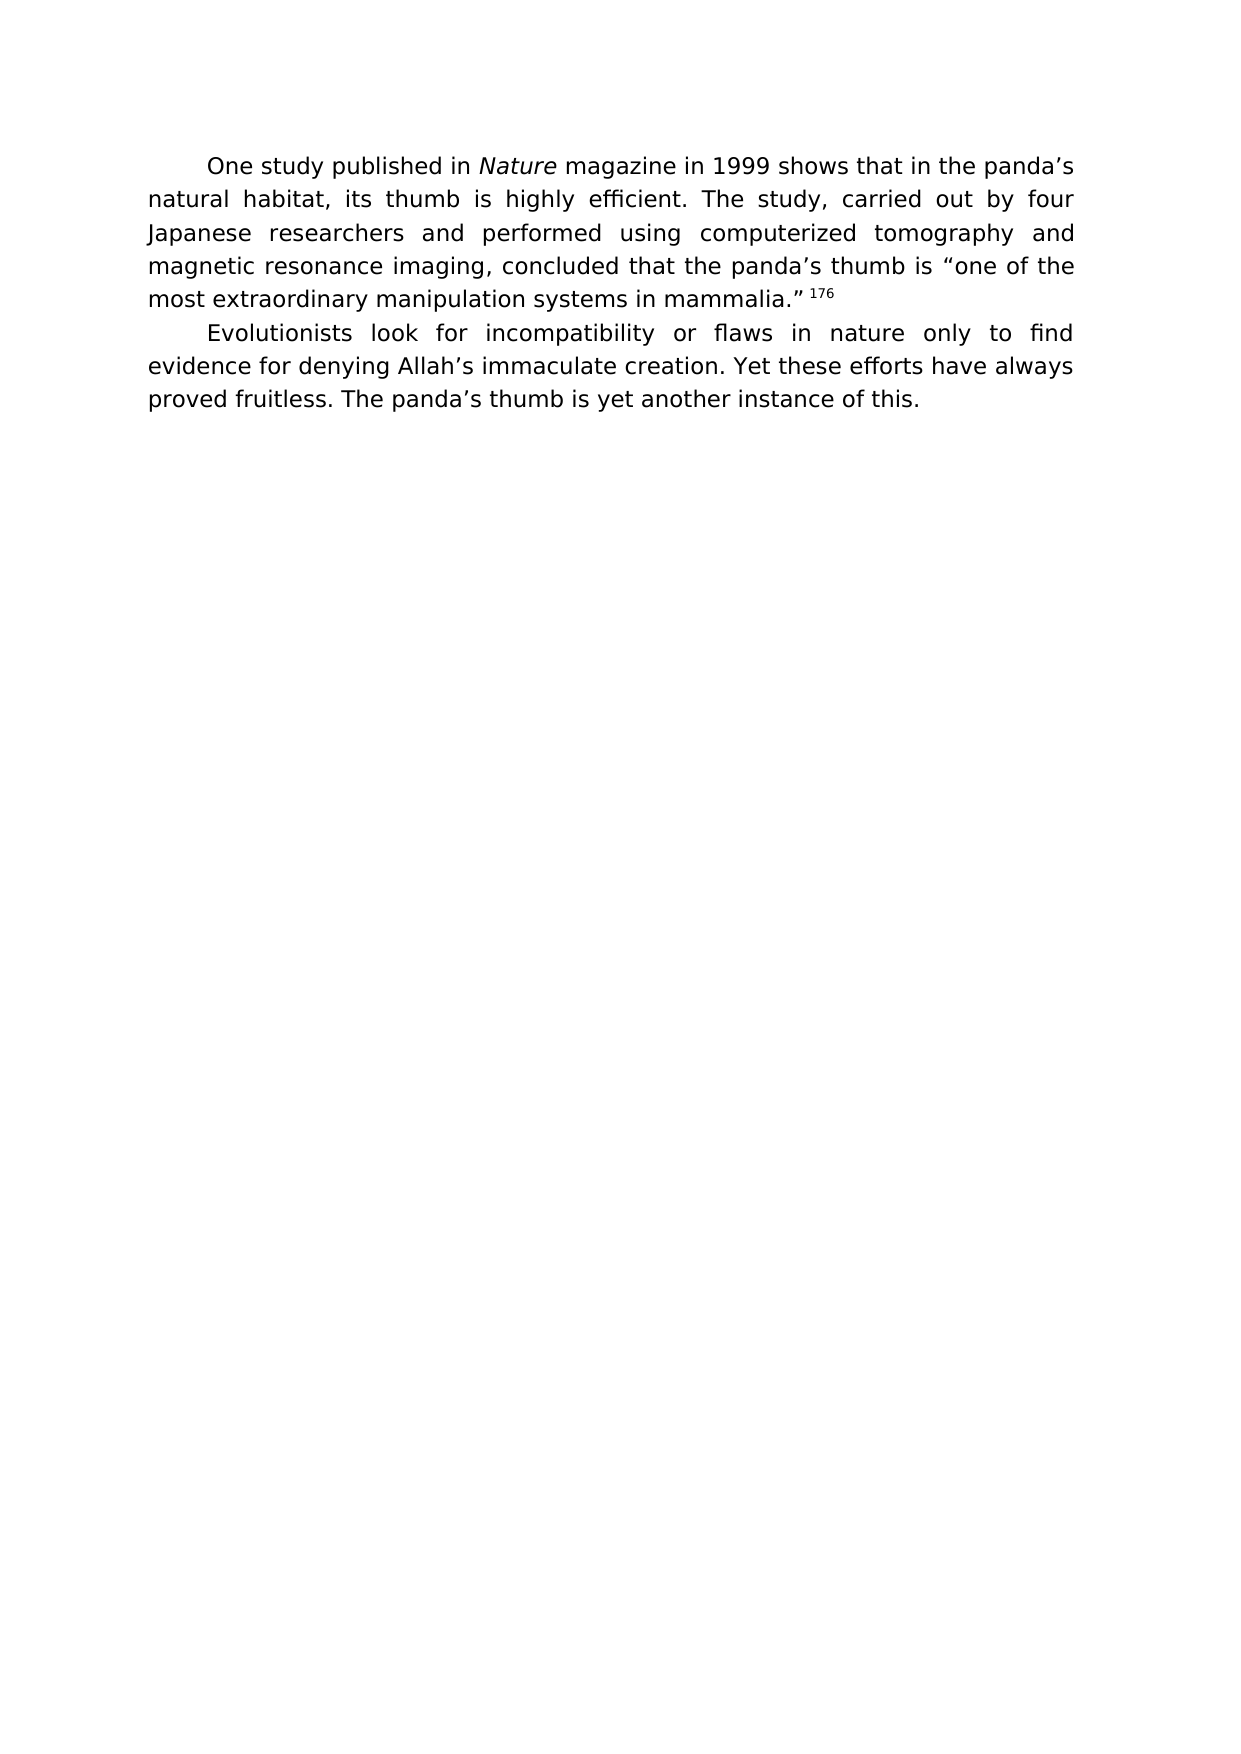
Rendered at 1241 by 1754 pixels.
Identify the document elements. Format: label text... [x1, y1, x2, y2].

text One study published in Nature magazine in 1999 shows that in the panda’s natural habitat, its thumb is highly efficient. The study, carried out by four Japanese researchers and performed using computerized tomography and magnetic resonance imaging, concluded that the panda’s thumb is “one of the most extraordinary manipulation systems in mammalia.” [148, 148, 1075, 314]
text Evolutionists look for incompatibility or flaws in nature only to find evidence for denying Allah’s immaculate creation. Yet these efforts have always proved fruitless. The panda’s thumb is yet another instance of this. [148, 314, 1075, 414]
